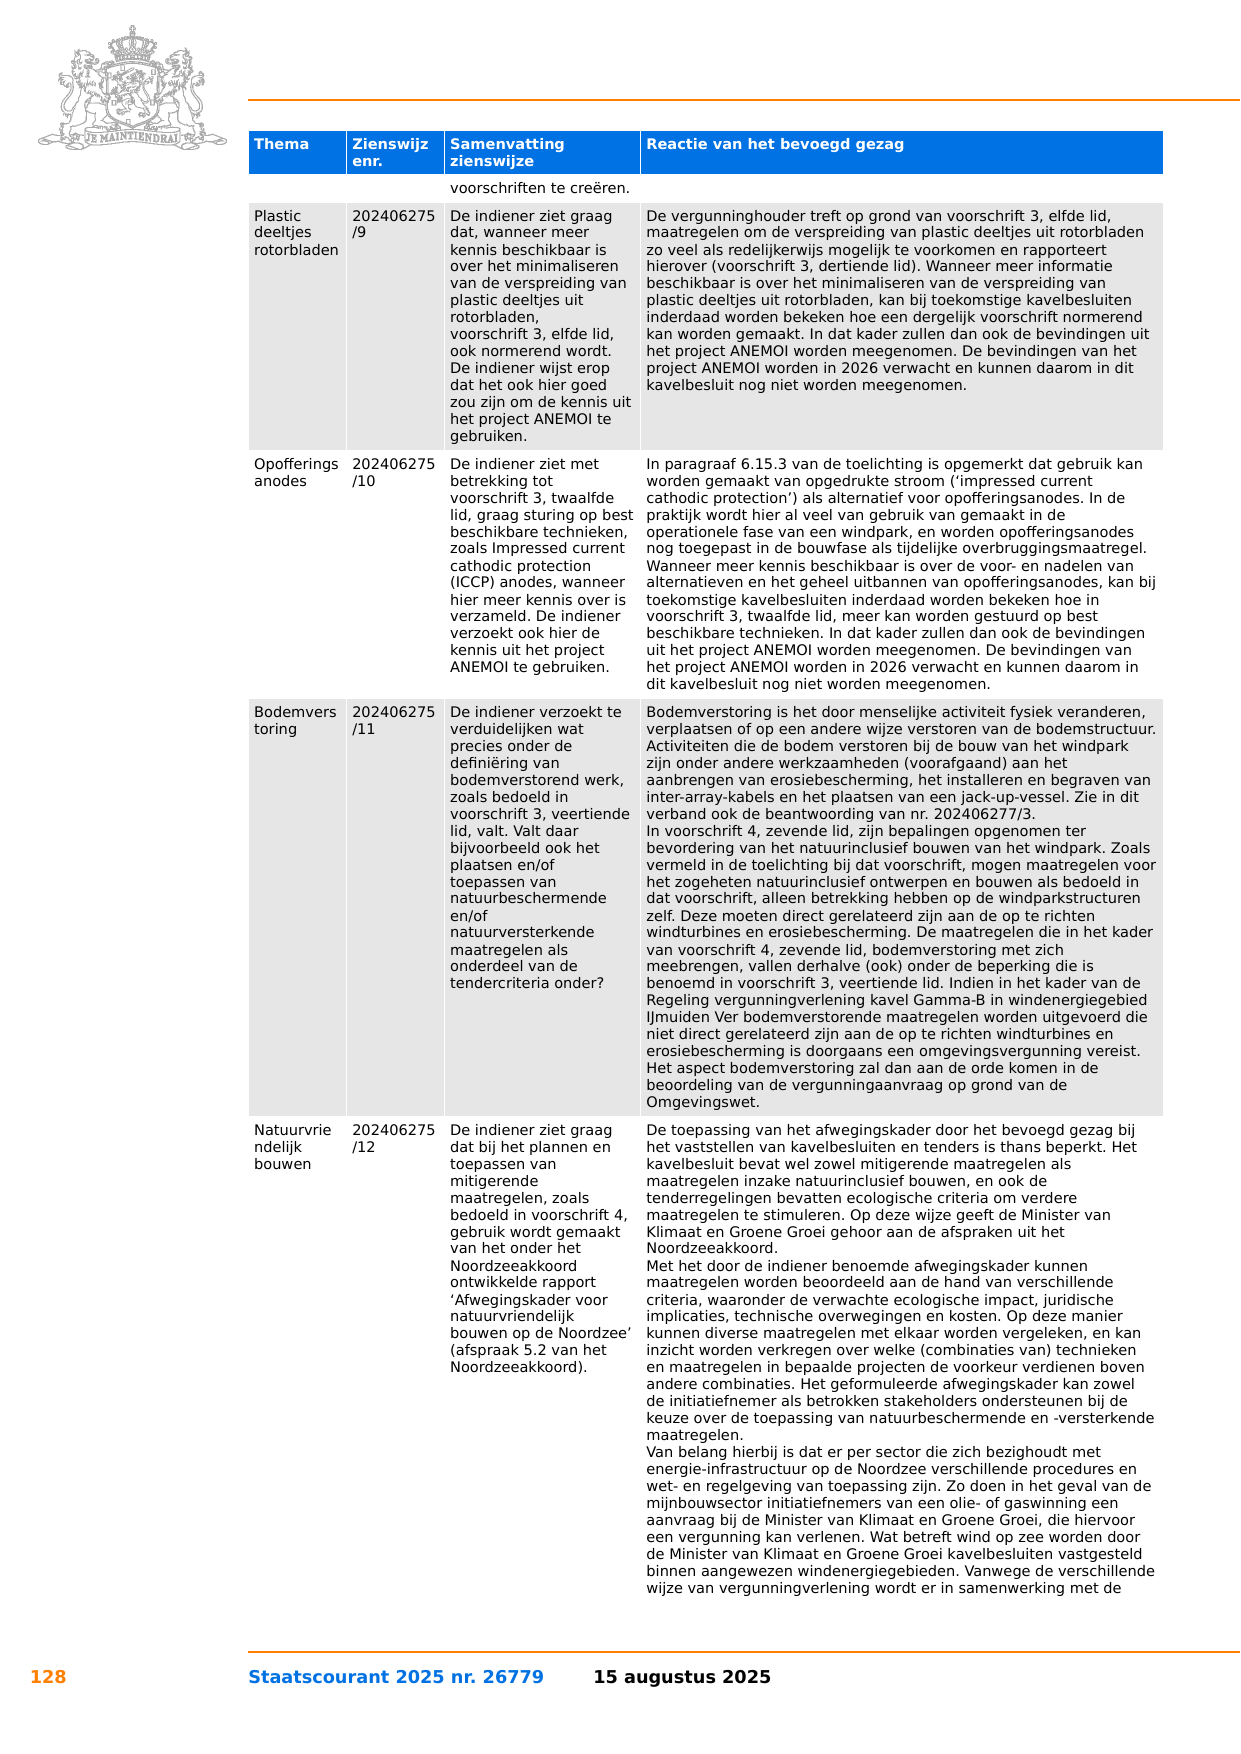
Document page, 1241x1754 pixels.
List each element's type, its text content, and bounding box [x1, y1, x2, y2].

table_cell In paragraaf 6.15.3 van de toelichting is opgemerkt dat gebruik kan worden gemaakt van opgedrukte stroom (‘impressed current cathodic protection’) als alternatief voor opofferingsanodes. In de praktijk wordt hier al veel van gebruik van gemaakt in de operationele fase van een windpark, en worden opofferingsanodes nog toegepast in de bouwfase als tijdelijke overbruggingsmaatregel. Wanneer meer kennis beschikbaar is over de voor- en nadelen van alternatieven en het geheel uitbannen van opofferingsanodes, kan bij toekomstige kavelbesluiten inderdaad worden bekeken hoe in voorschrift 3, twaalfde lid, meer kan worden gestuurd op best beschikbare technieken. In dat kader zullen dan ook de bevindingen uit het project ANEMOI worden meegenomen. De bevindingen van het project ANEMOI worden in 2026 verwacht en kunnen daarom in dit kavelbesluit nog niet worden meegenomen. [641, 451, 1163, 698]
table_cell Natuurvriendelijk bouwen [249, 1117, 346, 1602]
table_cell Opofferingsanodes [249, 451, 346, 698]
table_cell De indiener ziet met betrekking tot voorschrift 3, twaalfde lid, graag sturing op best beschikbare technieken, zoals Impressed current cathodic protection (ICCP) anodes, wanneer hier meer kennis over is verzameld. De indiener verzoekt ook hier de kennis uit het project ANEMOI te gebruiken. [445, 451, 640, 698]
table_cell [249, 175, 346, 202]
table_cell Plastic deeltjes rotorbladen [249, 203, 346, 450]
table_cell De vergunninghouder treft op grond van voorschrift 3, elfde lid, maatregelen om de verspreiding van plastic deeltjes uit rotorbladen zo veel als redelijkerwijs mogelijk te voorkomen en rapporteert hierover (voorschrift 3, dertiende lid). Wanneer meer informatie beschikbaar is over het minimaliseren van de verspreiding van plastic deeltjes uit rotorbladen, kan bij toekomstige kavelbesluiten inderdaad worden bekeken hoe een dergelijk voorschrift normerend kan worden gemaakt. In dat kader zullen dan ook de bevindingen uit het project ANEMOI worden meegenomen. De bevindingen van het project ANEMOI worden in 2026 verwacht en kunnen daarom in dit kavelbesluit nog niet worden meegenomen. [641, 203, 1163, 450]
table_cell 202406275/11 [347, 699, 444, 1116]
table_cell [347, 175, 444, 202]
table_cell 202406275/9 [347, 203, 444, 450]
table_header Zienswijzenr. [347, 131, 444, 174]
table_cell Bodemverstoring [249, 699, 346, 1116]
table_cell voorschriften te creëren. [445, 175, 640, 202]
table_cell De indiener ziet graag dat, wanneer meer kennis beschikbaar is over het minimaliseren van de verspreiding van plastic deeltjes uit rotorbladen, voorschrift 3, elfde lid, ook normerend wordt. De indiener wijst erop dat het ook hier goed zou zijn om de kennis uit het project ANEMOI te gebruiken. [445, 203, 640, 450]
table_header Reactie van het bevoegd gezag [641, 131, 1163, 174]
table_cell De toepassing van het afwegingskader door het bevoegd gezag bij het vaststellen van kavelbesluiten en tenders is thans beperkt. Het kavelbesluit bevat wel zowel mitigerende maatregelen als maatregelen inzake natuurinclusief bouwen, en ook de tenderregelingen bevatten ecologische criteria om verdere maatregelen te stimuleren. Op deze wijze geeft de Minister van Klimaat en Groene Groei gehoor aan de afspraken uit het Noordzeeakkoord. Met het door de indiener benoemde afwegingskader kunnen maatregelen worden beoordeeld aan de hand van verschillende criteria, waaronder de verwachte ecologische impact, juridische implicaties, technische overwegingen en kosten. Op deze manier kunnen diverse maatregelen met elkaar worden vergeleken, en kan inzicht worden verkregen over welke (combinaties van) technieken en maatregelen in bepaalde projecten de voorkeur verdienen boven andere combinaties. Het geformuleerde afwegingskader kan zowel de initiatiefnemer als betrokken stakeholders ondersteunen bij de keuze over de toepassing van natuurbeschermende en -versterkende maatregelen. Van belang hierbij is dat er per sector die zich bezighoudt met energie-infrastructuur op de Noordzee verschillende procedures en wet- en regelgeving van toepassing zijn. Zo doen in het geval van de mijnbouwsector initiatiefnemers van een olie- of gaswinning een aanvraag bij de Minister van Klimaat en Groene Groei, die hiervoor een vergunning kan verlenen. Wat betreft wind op zee worden door de Minister van Klimaat en Groene Groei kavelbesluiten vastgesteld binnen aangewezen windenergiegebieden. Vanwege de verschillende wijze van vergunningverlening wordt er in samenwerking met de [641, 1117, 1163, 1602]
table_header Samenvatting zienswijze [445, 131, 640, 174]
picture [38, 25, 227, 150]
table_cell 202406275/12 [347, 1117, 444, 1602]
table_cell De indiener verzoekt te verduidelijken wat precies onder de definiëring van bodemverstorend werk, zoals bedoeld in voorschrift 3, veertiende lid, valt. Valt daar bijvoorbeeld ook het plaatsen en/of toepassen van natuurbeschermende en/of natuurversterkende maatregelen als onderdeel van de tendercriteria onder? [445, 699, 640, 1116]
table_cell De indiener ziet graag dat bij het plannen en toepassen van mitigerende maatregelen, zoals bedoeld in voorschrift 4, gebruik wordt gemaakt van het onder het Noordzeeakkoord ontwikkelde rapport ‘Afwegingskader voor natuurvriendelijk bouwen op de Noordzee’ (afspraak 5.2 van het Noordzeeakkoord). [445, 1117, 640, 1602]
table_cell 202406275/10 [347, 451, 444, 698]
table_cell Bodemverstoring is het door menselijke activiteit fysiek veranderen, verplaatsen of op een andere wijze verstoren van de bodemstructuur. Activiteiten die de bodem verstoren bij de bouw van het windpark zijn onder andere werkzaamheden (voorafgaand) aan het aanbrengen van erosiebescherming, het installeren en begraven van inter-array-kabels en het plaatsen van een jack-up-vessel. Zie in dit verband ook de beantwoording van nr. 202406277/3. In voorschrift 4, zevende lid, zijn bepalingen opgenomen ter bevordering van het natuurinclusief bouwen van het windpark. Zoals vermeld in de toelichting bij dat voorschrift, mogen maatregelen voor het zogeheten natuurinclusief ontwerpen en bouwen als bedoeld in dat voorschrift, alleen betrekking hebben op de windparkstructuren zelf. Deze moeten direct gerelateerd zijn aan de op te richten windturbines en erosiebescherming. De maatregelen die in het kader van voorschrift 4, zevende lid, bodemverstoring met zich meebrengen, vallen derhalve (ook) onder de beperking die is benoemd in voorschrift 3, veertiende lid. Indien in het kader van de Regeling vergunningverlening kavel Gamma-B in windenergiegebied IJmuiden Ver bodemverstorende maatregelen worden uitgevoerd die niet direct gerelateerd zijn aan de op te richten windturbines en erosiebescherming is doorgaans een omgevingsvergunning vereist. Het aspect bodemverstoring zal dan aan de orde komen in de beoordeling van de vergunningaanvraag op grond van de Omgevingswet. [641, 699, 1163, 1116]
table_header Thema [249, 131, 346, 174]
